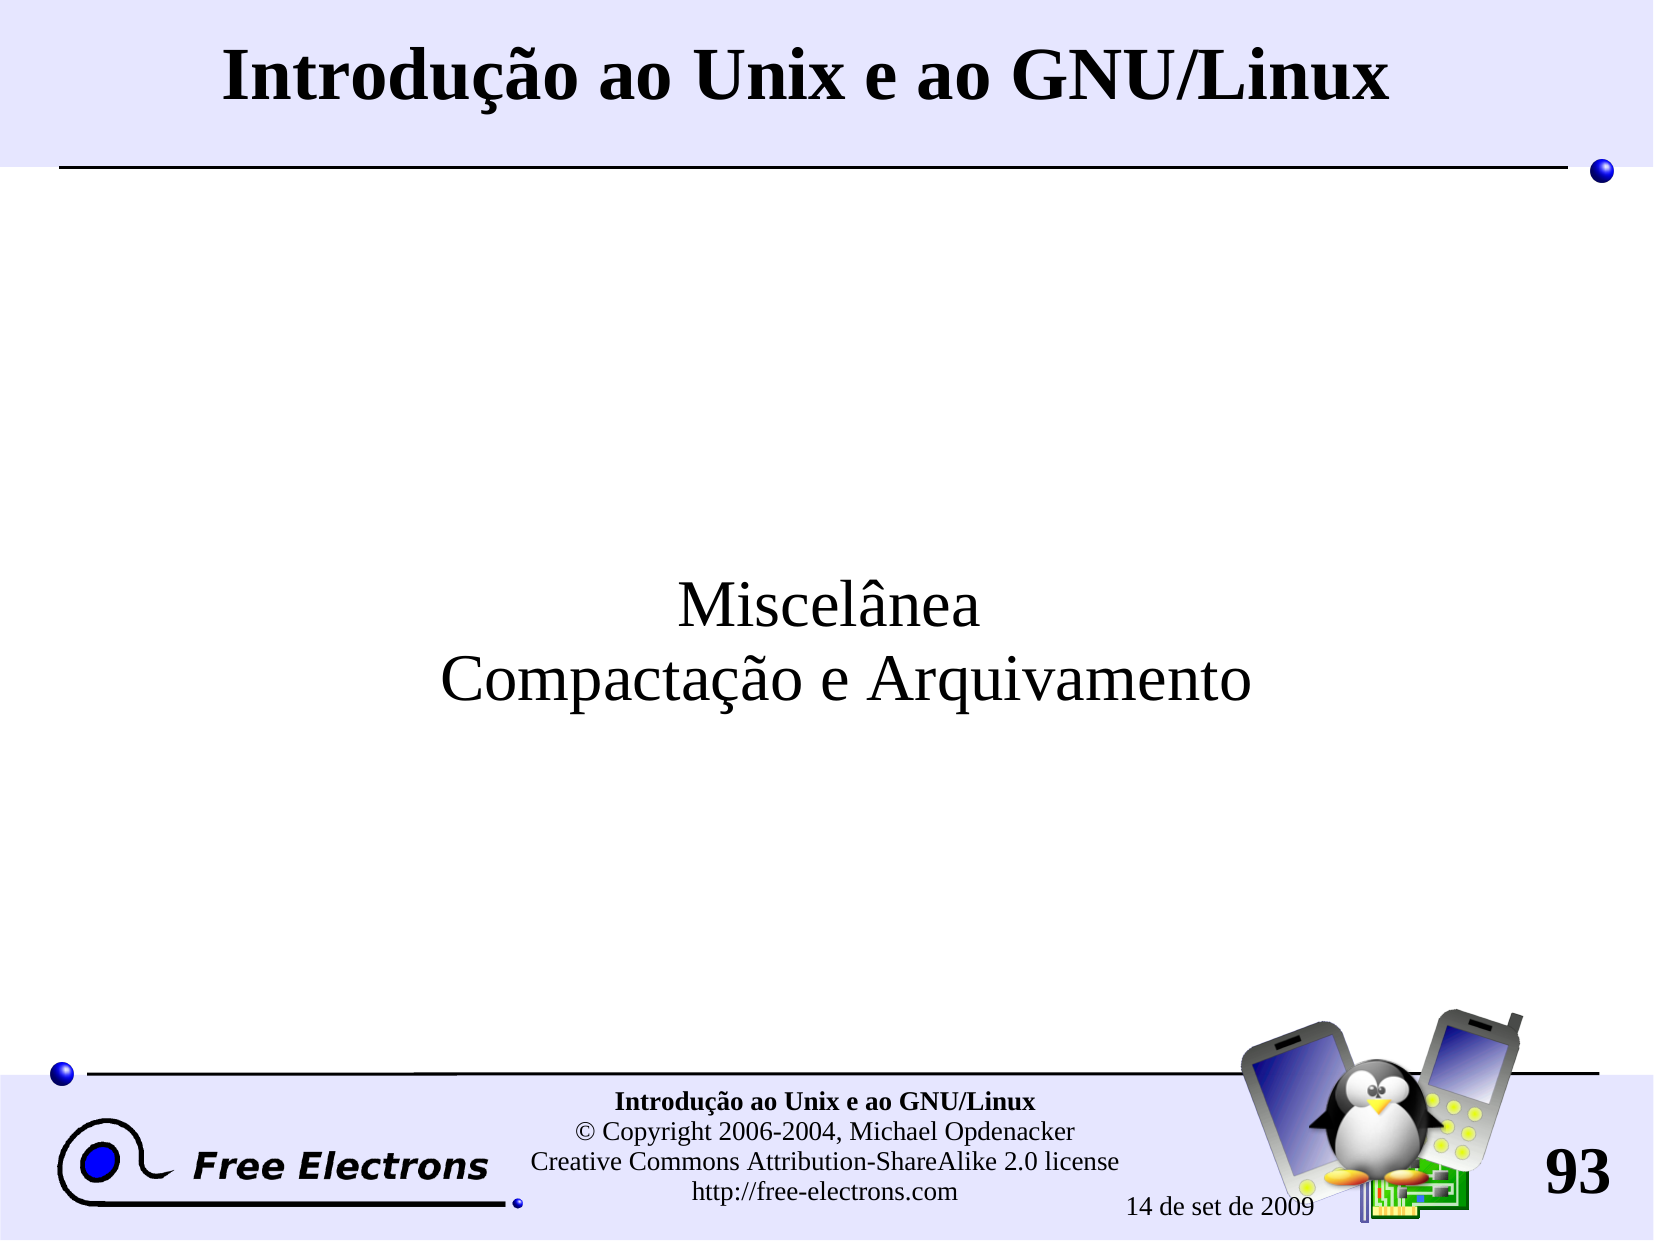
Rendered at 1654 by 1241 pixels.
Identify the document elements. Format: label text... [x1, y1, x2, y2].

picture [1230, 1007, 1538, 1241]
picture [1304, 1198, 1311, 1207]
subtitle Miscelânea Compactação e Arquivamento [105, 216, 1518, 1066]
picture [1280, 1198, 1284, 1208]
picture [50, 1107, 527, 1216]
title Introdução ao Unix e ao GNU/Linux [60, 12, 1551, 138]
